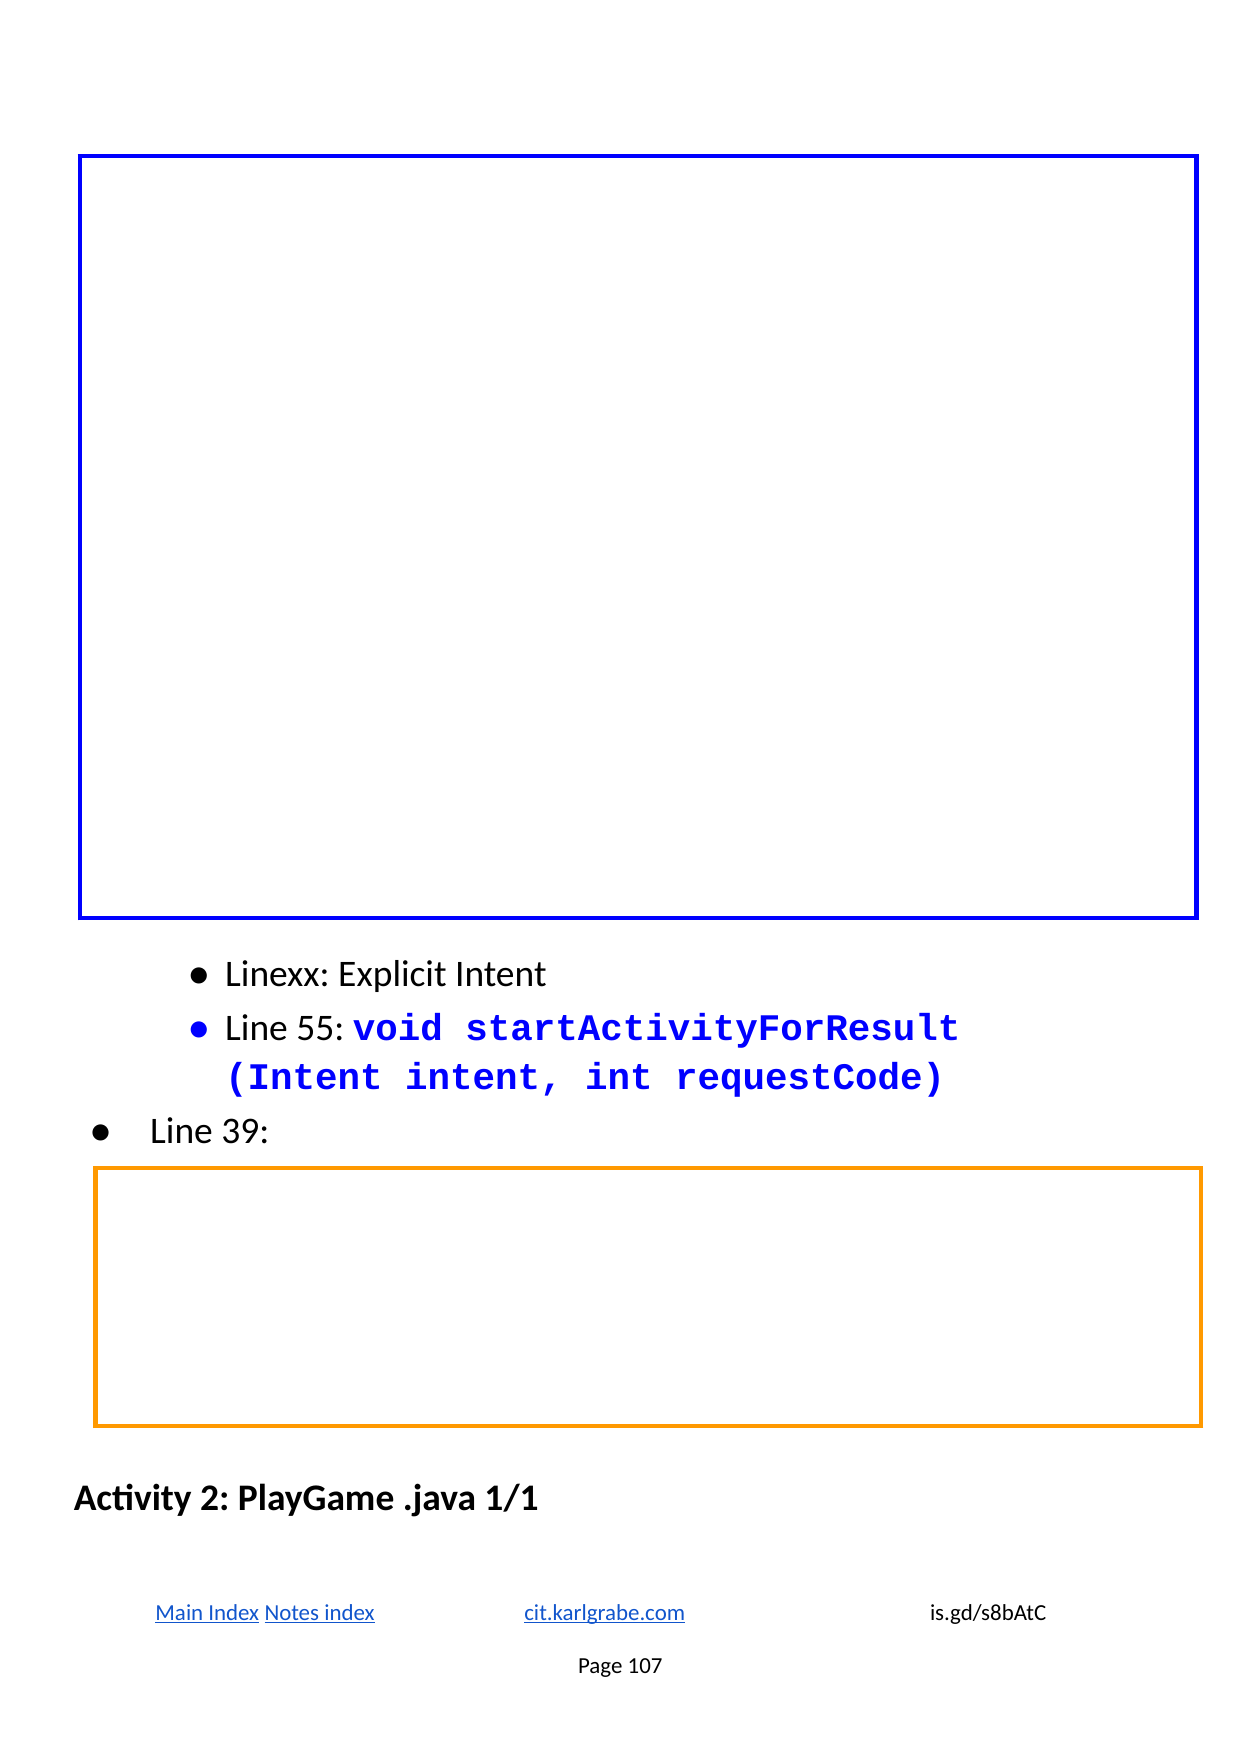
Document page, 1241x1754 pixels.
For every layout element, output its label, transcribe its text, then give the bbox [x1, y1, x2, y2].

picture [82, 158, 1194, 916]
picture [98, 1170, 1199, 1424]
list Linexx: Explicit Intent [187, 949, 1090, 997]
list Line 55: void startActivityForResult (Intent intent, int requestCode) [187, 1004, 1090, 1101]
list Line 39: [89, 1107, 1090, 1433]
subtitle Activity 2: PlayGame .java 1/1 [73, 1474, 1090, 1520]
